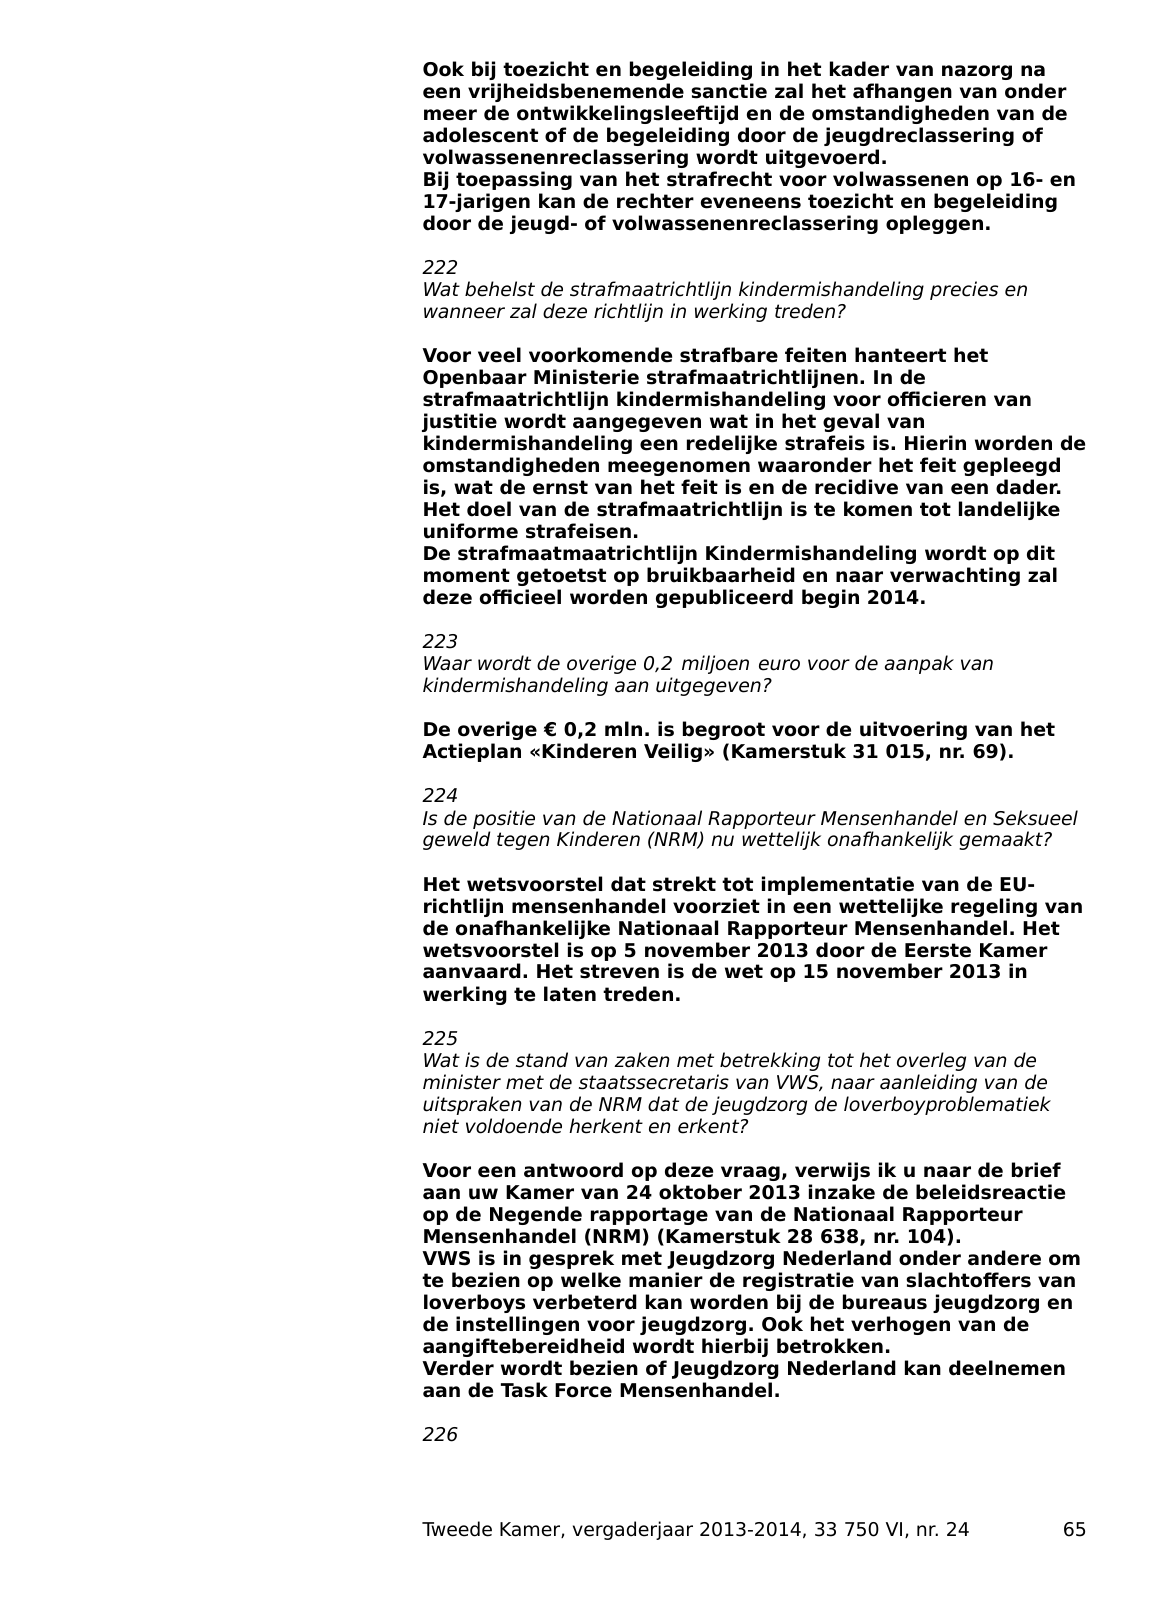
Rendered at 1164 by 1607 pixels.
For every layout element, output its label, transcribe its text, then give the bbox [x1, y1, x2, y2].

text Bij toepassing van het strafrecht voor volwassenen op 16- en 17-jarigen kan de rechter eveneens toezicht en begeleiding door de jeugd- of volwassenenreclassering opleggen. [422, 169, 1087, 235]
text 222 [422, 257, 1087, 279]
text Voor een antwoord op deze vraag, verwijs ik u naar de brief aan uw Kamer van 24 oktober 2013 inzake de beleidsreactie op de Negende rapportage van de Nationaal Rapporteur Mensenhandel (NRM) (Kamerstuk 28 638, nr. 104). [422, 1160, 1087, 1248]
text Waar wordt de overige 0,2 miljoen euro voor de aanpak van kindermishandeling aan uitgegeven? [422, 653, 1087, 697]
text Is de positie van de Nationaal Rapporteur Mensenhandel en Seksueel geweld tegen Kinderen (NRM) nu wettelijk onafhankelijk gemaakt? [422, 807, 1087, 851]
text Wat is de stand van zaken met betrekking tot het overleg van de minister met de staatssecretaris van VWS, naar aanleiding van de uitspraken van de NRM dat de jeugdzorg de loverboyproblematiek niet voldoende herkent en erkent? [422, 1049, 1087, 1137]
text 226 [422, 1424, 1087, 1446]
text De overige € 0,2 mln. is begroot voor de uitvoering van het Actieplan «Kinderen Veilig» (Kamerstuk 31 015, nr. 69). [422, 719, 1087, 763]
text 224 [422, 785, 1087, 807]
text Ook bij toezicht en begeleiding in het kader van nazorg na een vrijheidsbenemende sanctie zal het afhangen van onder meer de ontwikkelingsleeftijd en de omstandigheden van de adolescent of de begeleiding door de jeugdreclassering of volwassenenreclassering wordt uitgevoerd. [422, 59, 1087, 169]
text 225 [422, 1028, 1087, 1049]
text De strafmaatmaatrichtlijn Kindermishandeling wordt op dit moment getoetst op bruikbaarheid en naar verwachting zal deze officieel worden gepubliceerd begin 2014. [422, 543, 1087, 609]
text Verder wordt bezien of Jeugdzorg Nederland kan deelnemen aan de Task Force Mensenhandel. [422, 1357, 1087, 1401]
text Het wetsvoorstel dat strekt tot implementatie van de EU-richtlijn mensenhandel voorziet in een wettelijke regeling van de onafhankelijke Nationaal Rapporteur Mensenhandel. Het wetsvoorstel is op 5 november 2013 door de Eerste Kamer aanvaard. Het streven is de wet op 15 november 2013 in werking te laten treden. [422, 873, 1087, 1005]
text 223 [422, 631, 1087, 653]
text Voor veel voorkomende strafbare feiten hanteert het Openbaar Ministerie strafmaatrichtlijnen. In de strafmaatrichtlijn kindermishandeling voor officieren van justitie wordt aangegeven wat in het geval van kindermishandeling een redelijke strafeis is. Hierin worden de omstandigheden meegenomen waaronder het feit gepleegd is, wat de ernst van het feit is en de recidive van een dader. Het doel van de strafmaatrichtlijn is te komen tot landelijke uniforme strafeisen. [422, 345, 1087, 543]
text Wat behelst de strafmaatrichtlijn kindermishandeling precies en wanneer zal deze richtlijn in werking treden? [422, 279, 1087, 323]
text VWS is in gesprek met Jeugdzorg Nederland onder andere om te bezien op welke manier de registratie van slachtoffers van loverboys verbeterd kan worden bij de bureaus jeugdzorg en de instellingen voor jeugdzorg. Ook het verhogen van de aangiftebereidheid wordt hierbij betrokken. [422, 1248, 1087, 1357]
